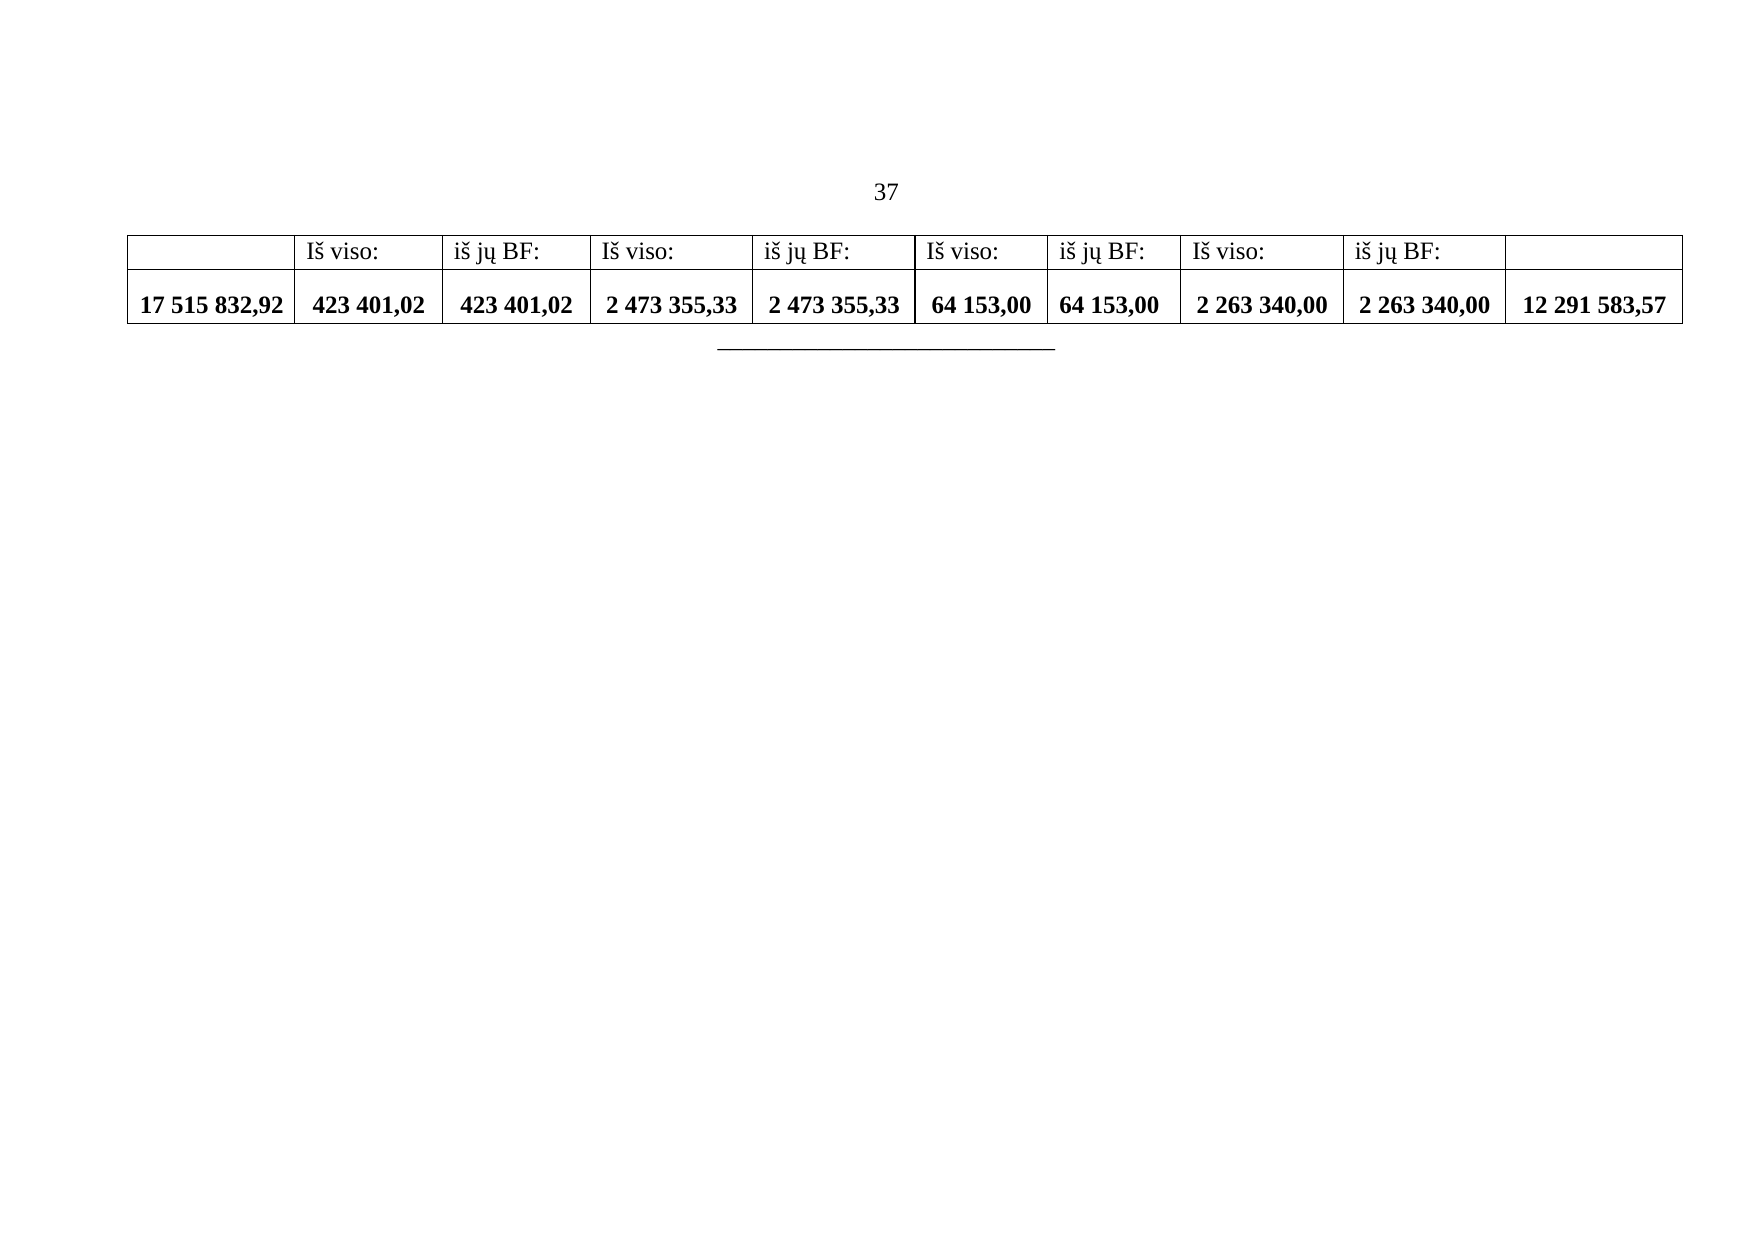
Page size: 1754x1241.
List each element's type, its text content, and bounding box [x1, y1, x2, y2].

table_cell 12 291 583,57 [1506, 270, 1682, 323]
table_cell Iš viso: [591, 236, 752, 269]
text ___________________________ [118, 324, 1654, 352]
table_cell Iš viso: [1181, 236, 1343, 269]
table_cell 423 401,02 [295, 270, 442, 323]
table_cell 2 263 340,00 [1181, 270, 1343, 323]
table_cell 17 515 832,92 [128, 270, 294, 323]
table_cell iš jų BF: [753, 236, 914, 269]
table_cell Iš viso: [916, 236, 1047, 269]
table_cell iš jų BF: [1048, 236, 1180, 269]
table_cell [128, 236, 294, 269]
table_cell 2 263 340,00 [1344, 270, 1505, 323]
table_cell 2 473 355,33 [591, 270, 752, 323]
table_cell Iš viso: [295, 236, 442, 269]
table_cell 2 473 355,33 [753, 270, 914, 323]
table_cell 64 153,00 [916, 270, 1047, 323]
table_cell [1506, 236, 1682, 269]
table_cell iš jų BF: [443, 236, 590, 269]
table_cell 423 401,02 [443, 270, 590, 323]
table_cell iš jų BF: [1344, 236, 1505, 269]
table_cell 64 153,00 [1048, 270, 1180, 323]
